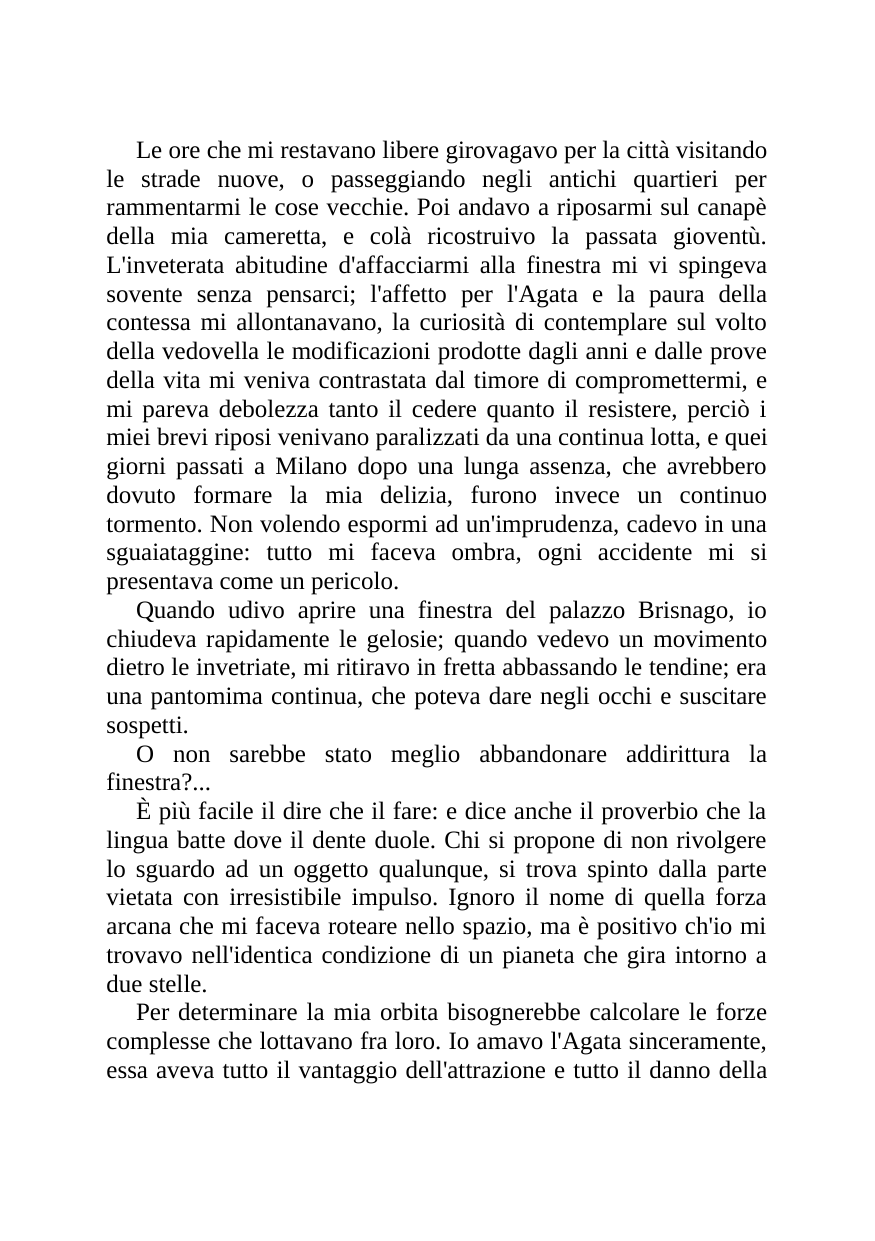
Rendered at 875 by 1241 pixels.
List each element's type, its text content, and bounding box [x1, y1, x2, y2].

text Per determinare la mia orbita bisognerebbe calcolare le forze complesse che lottavano fra loro. Io amavo l'Agata sinceramente, essa aveva tutto il vantaggio dell'attrazione e tutto il danno della [106, 997, 768, 1084]
text O non sarebbe stato meglio abbandonare addirittura la finestra?... [106, 739, 768, 796]
text Le ore che mi restavano libere girovagavo per la città visitando le strade nuove, o passeggiando negli antichi quartieri per rammentarmi le cose vecchie. Poi andavo a riposarmi sul canapè della mia cameretta, e colà ricostruivo la passata gioventù. L'inveterata abitudine d'affacciarmi alla finestra mi vi spingeva sovente senza pensarci; l'affetto per l'Agata e la paura della contessa mi allontanavano, la curiosità di contemplare sul volto della vedovella le modificazioni prodotte dagli anni e dalle prove della vita mi veniva contrastata dal timore di compromettermi, e mi pareva debolezza tanto il cedere quanto il resistere, perciò i miei brevi riposi venivano paralizzati da una continua lotta, e quei giorni passati a Milano dopo una lunga assenza, che avrebbero dovuto formare la mia delizia, furono invece un continuo tormento. Non volendo espormi ad un'imprudenza, cadevo in una sguaiataggine: tutto mi faceva ombra, ogni accidente mi si presentava come un pericolo. [106, 135, 768, 595]
text Quando udivo aprire una finestra del palazzo Brisnago, io chiudeva rapidamente le gelosie; quando vedevo un movimento dietro le invetriate, mi ritiravo in fretta abbassando le tendine; era una pantomima continua, che poteva dare negli occhi e suscitare sospetti. [106, 595, 768, 739]
text È più facile il dire che il fare: e dice anche il proverbio che la lingua batte dove il dente duole. Chi si propone di non rivolgere lo sguardo ad un oggetto qualunque, si trova spinto dalla parte vietata con irresistibile impulso. Ignoro il nome di quella forza arcana che mi faceva roteare nello spazio, ma è positivo ch'io mi trovavo nell'identica condizione di un pianeta che gira intorno a due stelle. [106, 796, 768, 997]
